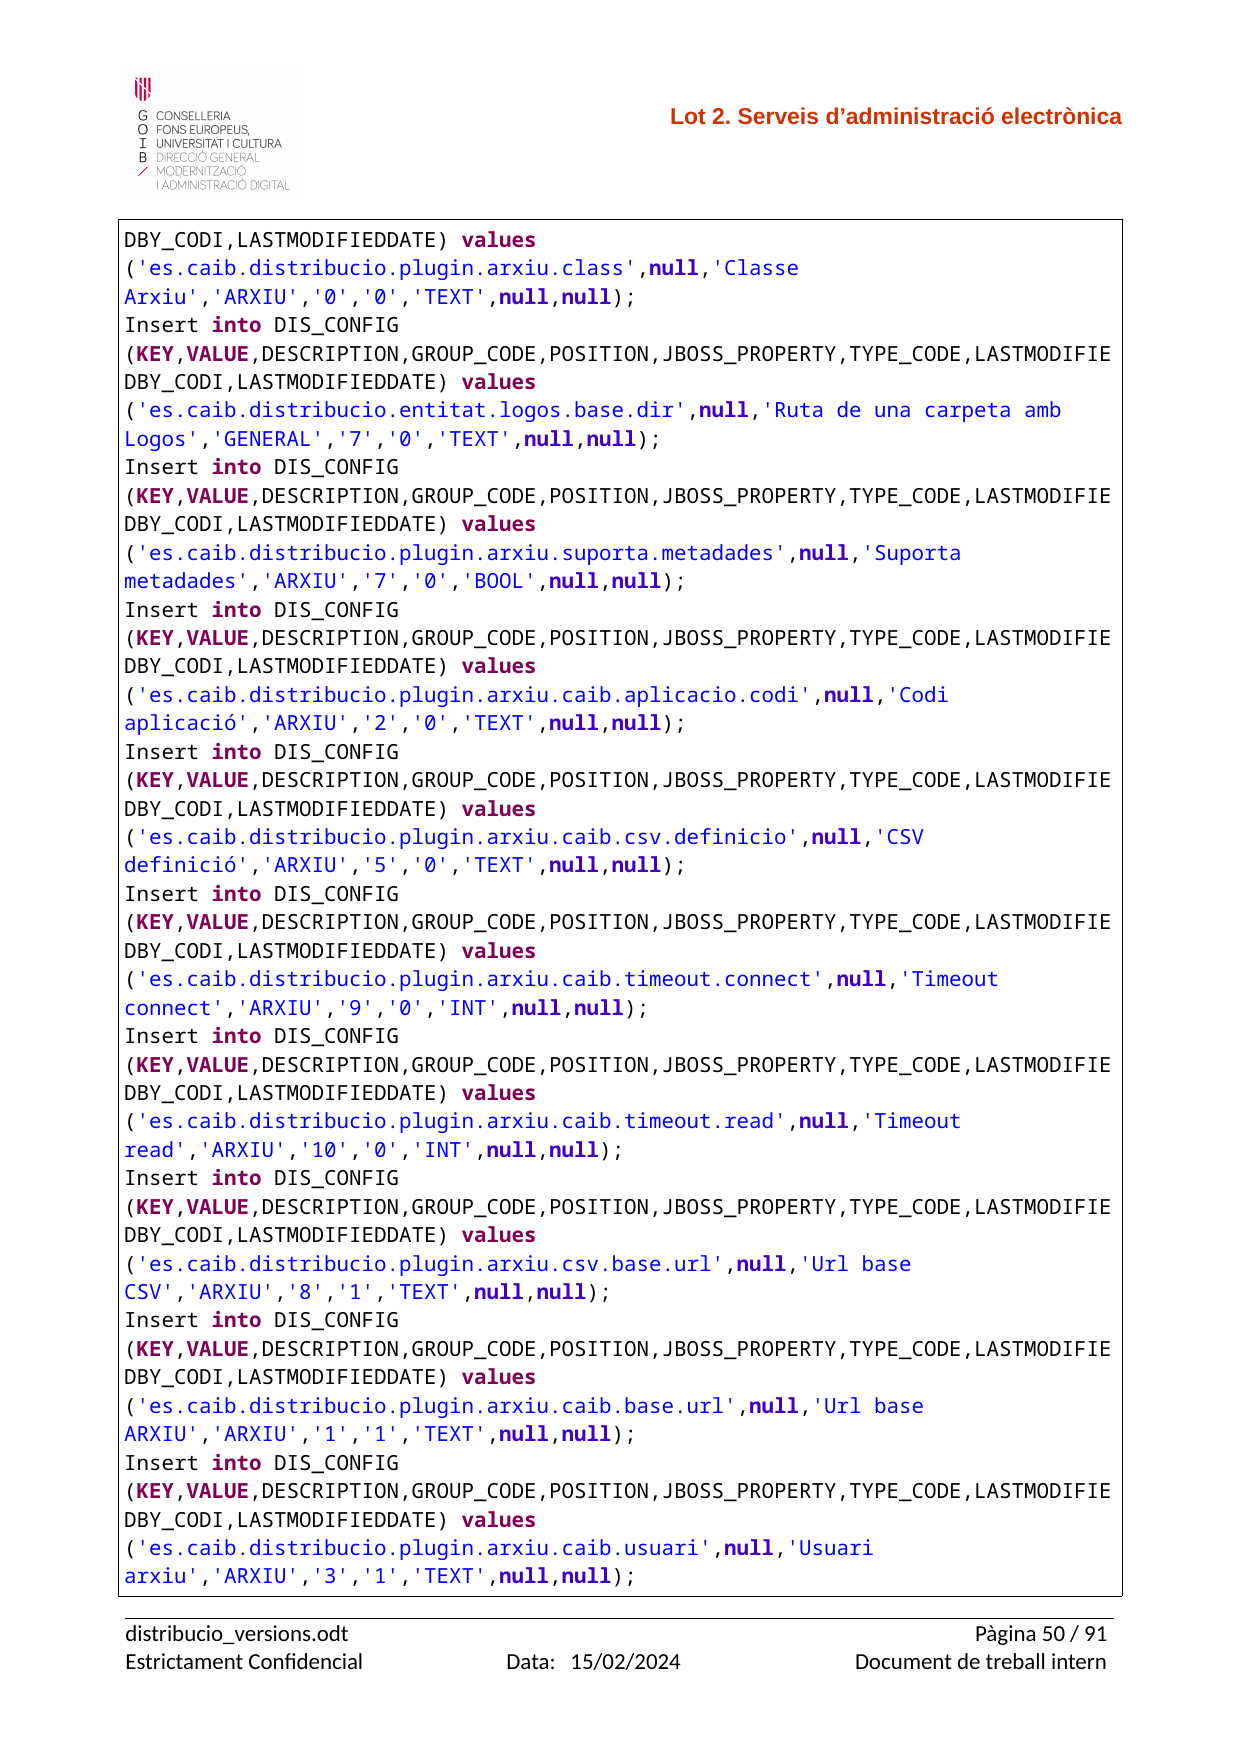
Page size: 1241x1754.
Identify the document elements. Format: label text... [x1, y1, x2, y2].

picture [126, 70, 299, 197]
table_header DBY_CODI,LASTMODIFIEDDATE) values ('es.caib.distribucio.plugin.arxiu.class',null,'Classe Arxiu','ARXIU','0','0','TEXT',null,null); Insert into DIS_CONFIG (KEY,VALUE,DESCRIPTION,GROUP_CODE,POSITION,JBOSS_PROPERTY,TYPE_CODE,LASTMODIFIEDBY_CODI,LASTMODIFIEDDATE) values ('es.caib.distribucio.entitat.logos.base.dir',null,'Ruta de una carpeta amb Logos','GENERAL','7','0','TEXT',null,null); Insert into DIS_CONFIG (KEY,VALUE,DESCRIPTION,GROUP_CODE,POSITION,JBOSS_PROPERTY,TYPE_CODE,LASTMODIFIEDBY_CODI,LASTMODIFIEDDATE) values ('es.caib.distribucio.plugin.arxiu.suporta.metadades',null,'Suporta metadades','ARXIU','7','0','BOOL',null,null); Insert into DIS_CONFIG (KEY,VALUE,DESCRIPTION,GROUP_CODE,POSITION,JBOSS_PROPERTY,TYPE_CODE,LASTMODIFIEDBY_CODI,LASTMODIFIEDDATE) values ('es.caib.distribucio.plugin.arxiu.caib.aplicacio.codi',null,'Codi aplicació','ARXIU','2','0','TEXT',null,null); Insert into DIS_CONFIG (KEY,VALUE,DESCRIPTION,GROUP_CODE,POSITION,JBOSS_PROPERTY,TYPE_CODE,LASTMODIFIEDBY_CODI,LASTMODIFIEDDATE) values ('es.caib.distribucio.plugin.arxiu.caib.csv.definicio',null,'CSV definició','ARXIU','5','0','TEXT',null,null); Insert into DIS_CONFIG (KEY,VALUE,DESCRIPTION,GROUP_CODE,POSITION,JBOSS_PROPERTY,TYPE_CODE,LASTMODIFIEDBY_CODI,LASTMODIFIEDDATE) values ('es.caib.distribucio.plugin.arxiu.caib.timeout.connect',null,'Timeout connect','ARXIU','9','0','INT',null,null); Insert into DIS_CONFIG (KEY,VALUE,DESCRIPTION,GROUP_CODE,POSITION,JBOSS_PROPERTY,TYPE_CODE,LASTMODIFIEDBY_CODI,LASTMODIFIEDDATE) values ('es.caib.distribucio.plugin.arxiu.caib.timeout.read',null,'Timeout read','ARXIU','10','0','INT',null,null); Insert into DIS_CONFIG (KEY,VALUE,DESCRIPTION,GROUP_CODE,POSITION,JBOSS_PROPERTY,TYPE_CODE,LASTMODIFIEDBY_CODI,LASTMODIFIEDDATE) values ('es.caib.distribucio.plugin.arxiu.csv.base.url',null,'Url base CSV','ARXIU','8','1','TEXT',null,null); Insert into DIS_CONFIG (KEY,VALUE,DESCRIPTION,GROUP_CODE,POSITION,JBOSS_PROPERTY,TYPE_CODE,LASTMODIFIEDBY_CODI,LASTMODIFIEDDATE) values ('es.caib.distribucio.plugin.arxiu.caib.base.url',null,'Url base ARXIU','ARXIU','1','1','TEXT',null,null); Insert into DIS_CONFIG (KEY,VALUE,DESCRIPTION,GROUP_CODE,POSITION,JBOSS_PROPERTY,TYPE_CODE,LASTMODIFIEDBY_CODI,LASTMODIFIEDDATE) values ('es.caib.distribucio.plugin.arxiu.caib.usuari',null,'Usuari arxiu','ARXIU','3','1','TEXT',null,null); [119, 220, 1122, 1596]
